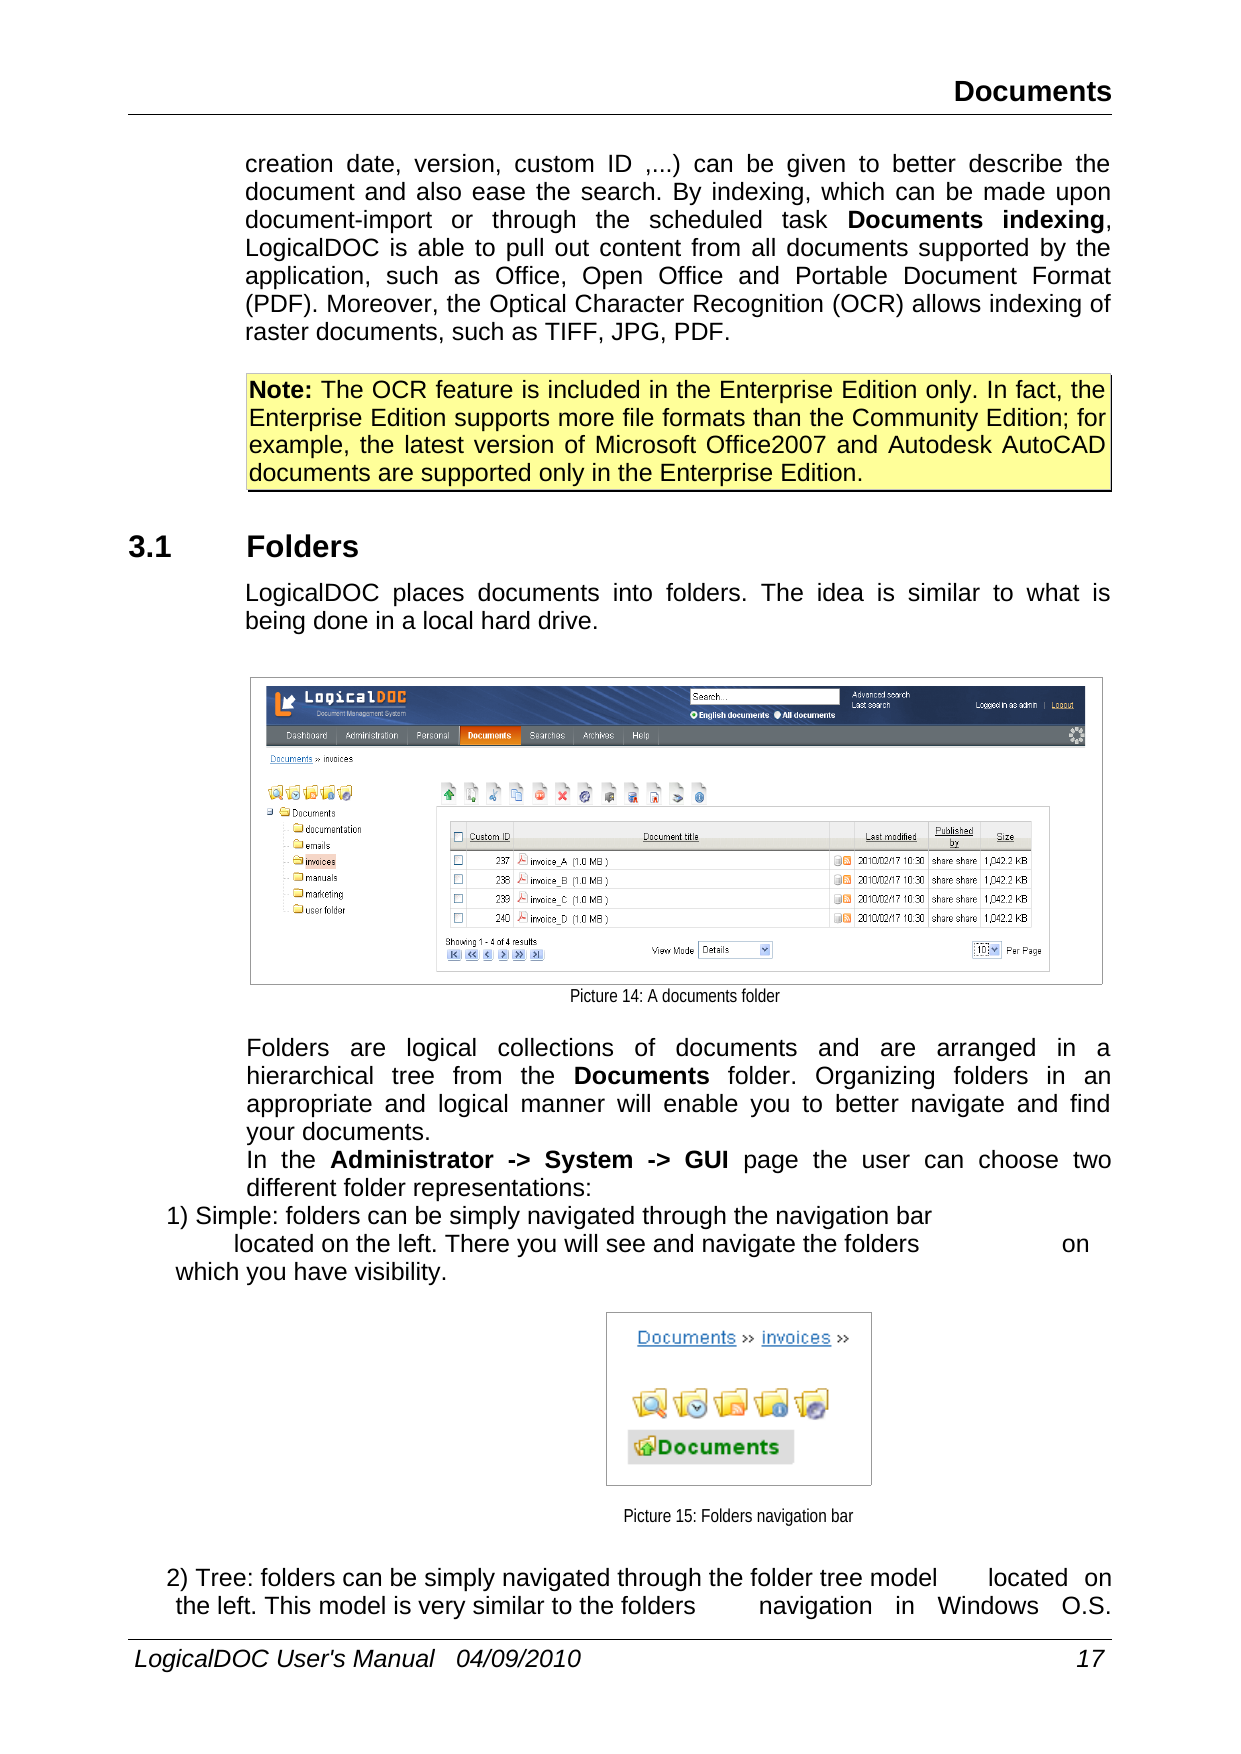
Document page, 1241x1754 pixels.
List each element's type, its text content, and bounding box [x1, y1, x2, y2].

text LogicalDOC places documents into folders. The idea is similar to what is being done in a local hard drive. [245, 579, 1112, 635]
subtitle Folders [128, 529, 1112, 564]
text creation date, version, custom ID ,...) can be given to better describe the document and also ease the search. By indexing, which can be made upon document-import or through the scheduled task Documents indexing, LogicalDOC is able to pull out content from all documents supported by the application, such as Office, Open Office and Portable Document Format (PDF). Moreover, the Optical Character Recognition (OCR) allows indexing of raster documents, such as TIFF, JPG, PDF. [245, 150, 1112, 345]
picture [622, 1321, 854, 1476]
text Picture 14: A documents folder [250, 985, 1100, 1007]
picture [266, 686, 1085, 975]
text Note: The OCR feature is included in the Enterprise Edition only. In fact, the Enterprise Edition supports more file formats than the Community Edition; for example, the latest version of Microsoft Office2007 and Autodesk AutoCAD documents are supported only in the Enterprise Edition. [247, 374, 1110, 489]
list Tree: folders can be simply navigated through the folder tree model located on the left. This model is very similar to the folders navigation in Windows O.S. [166, 1564, 1112, 1620]
text Picture 15: Folders navigation bar [601, 1504, 876, 1527]
text In the Administrator -> System -> GUI page the user can choose two different folder representations: [246, 1146, 1112, 1202]
text Folders are logical collections of documents and are arranged in a hierarchical tree from the Documents folder. Organizing folders in an appropriate and logical manner will enable you to better navigate and find your documents. [246, 635, 1112, 1146]
list Simple: folders can be simply navigated through the navigation bar located on the left. There you will see and navigate the folders on which you have visibility. [166, 1202, 1112, 1286]
